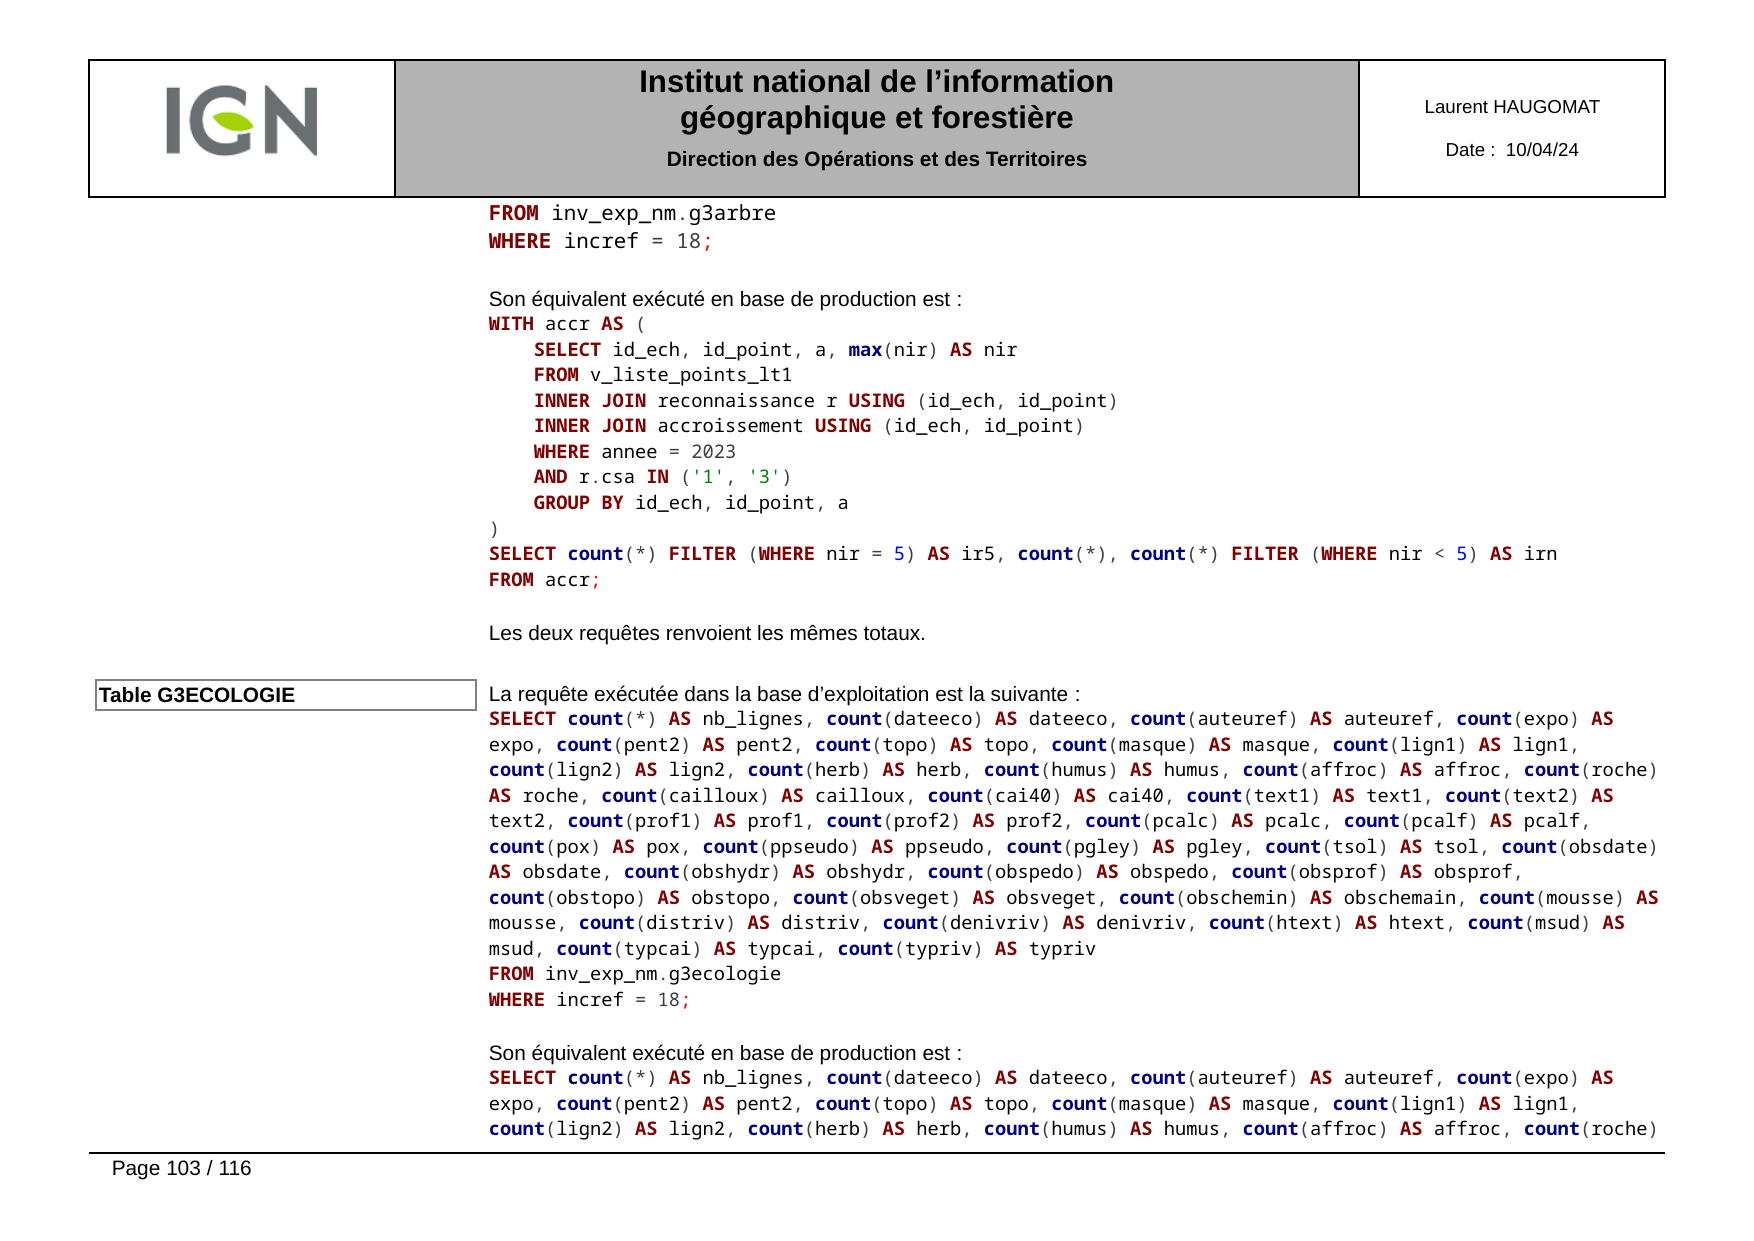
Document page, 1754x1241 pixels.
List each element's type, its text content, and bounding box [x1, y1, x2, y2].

picture [141, 62, 343, 180]
table_cell [89, 198, 483, 678]
table_cell FROM inv_exp_nm.g3arbre WHERE incref = 18; Son équivalent exécuté en base de production est : WITH accr AS ( SELECT id_ech, id_point, a, max(nir) AS nir FROM v_liste_points_lt1 INNER JOIN reconnaissance r USING (id_ech, id_point) INNER JOIN accroissement USING (id_ech, id_point) WHERE annee = 2023 AND r.csa IN ('1', '3') GROUP BY id_ech, id_point, a ) SELECT count(*) FILTER (WHERE nir = 5) AS ir5, count(*), count(*) FILTER (WHERE nir < 5) AS irn FROM accr; Les deux requêtes renvoient les mêmes totaux. [483, 198, 1665, 678]
table_cell Table G3ECOLOGIE [89, 678, 483, 1147]
table_cell La requête exécutée dans la base d’exploitation est la suivante : SELECT count(*) AS nb_lignes, count(dateeco) AS dateeco, count(auteuref) AS auteuref, count(expo) AS expo, count(pent2) AS pent2, count(topo) AS topo, count(masque) AS masque, count(lign1) AS lign1, count(lign2) AS lign2, count(herb) AS herb, count(humus) AS humus, count(affroc) AS affroc, count(roche) AS roche, count(cailloux) AS cailloux, count(cai40) AS cai40, count(text1) AS text1, count(text2) AS text2, count(prof1) AS prof1, count(prof2) AS prof2, count(pcalc) AS pcalc, count(pcalf) AS pcalf, count(pox) AS pox, count(ppseudo) AS ppseudo, count(pgley) AS pgley, count(tsol) AS tsol, count(obsdate) AS obsdate, count(obshydr) AS obshydr, count(obspedo) AS obspedo, count(obsprof) AS obsprof, count(obstopo) AS obstopo, count(obsveget) AS obsveget, count(obschemin) AS obschemain, count(mousse) AS mousse, count(distriv) AS distriv, count(denivriv) AS denivriv, count(htext) AS htext, count(msud) AS msud, count(typcai) AS typcai, count(typriv) AS typriv FROM inv_exp_nm.g3ecologie WHERE incref = 18; Son équivalent exécuté en base de production est : SELECT count(*) AS nb_lignes, count(dateeco) AS dateeco, count(auteuref) AS auteuref, count(expo) AS expo, count(pent2) AS pent2, count(topo) AS topo, count(masque) AS masque, count(lign1) AS lign1, count(lign2) AS lign2, count(herb) AS herb, count(humus) AS humus, count(affroc) AS affroc, count(roche) [483, 678, 1665, 1147]
